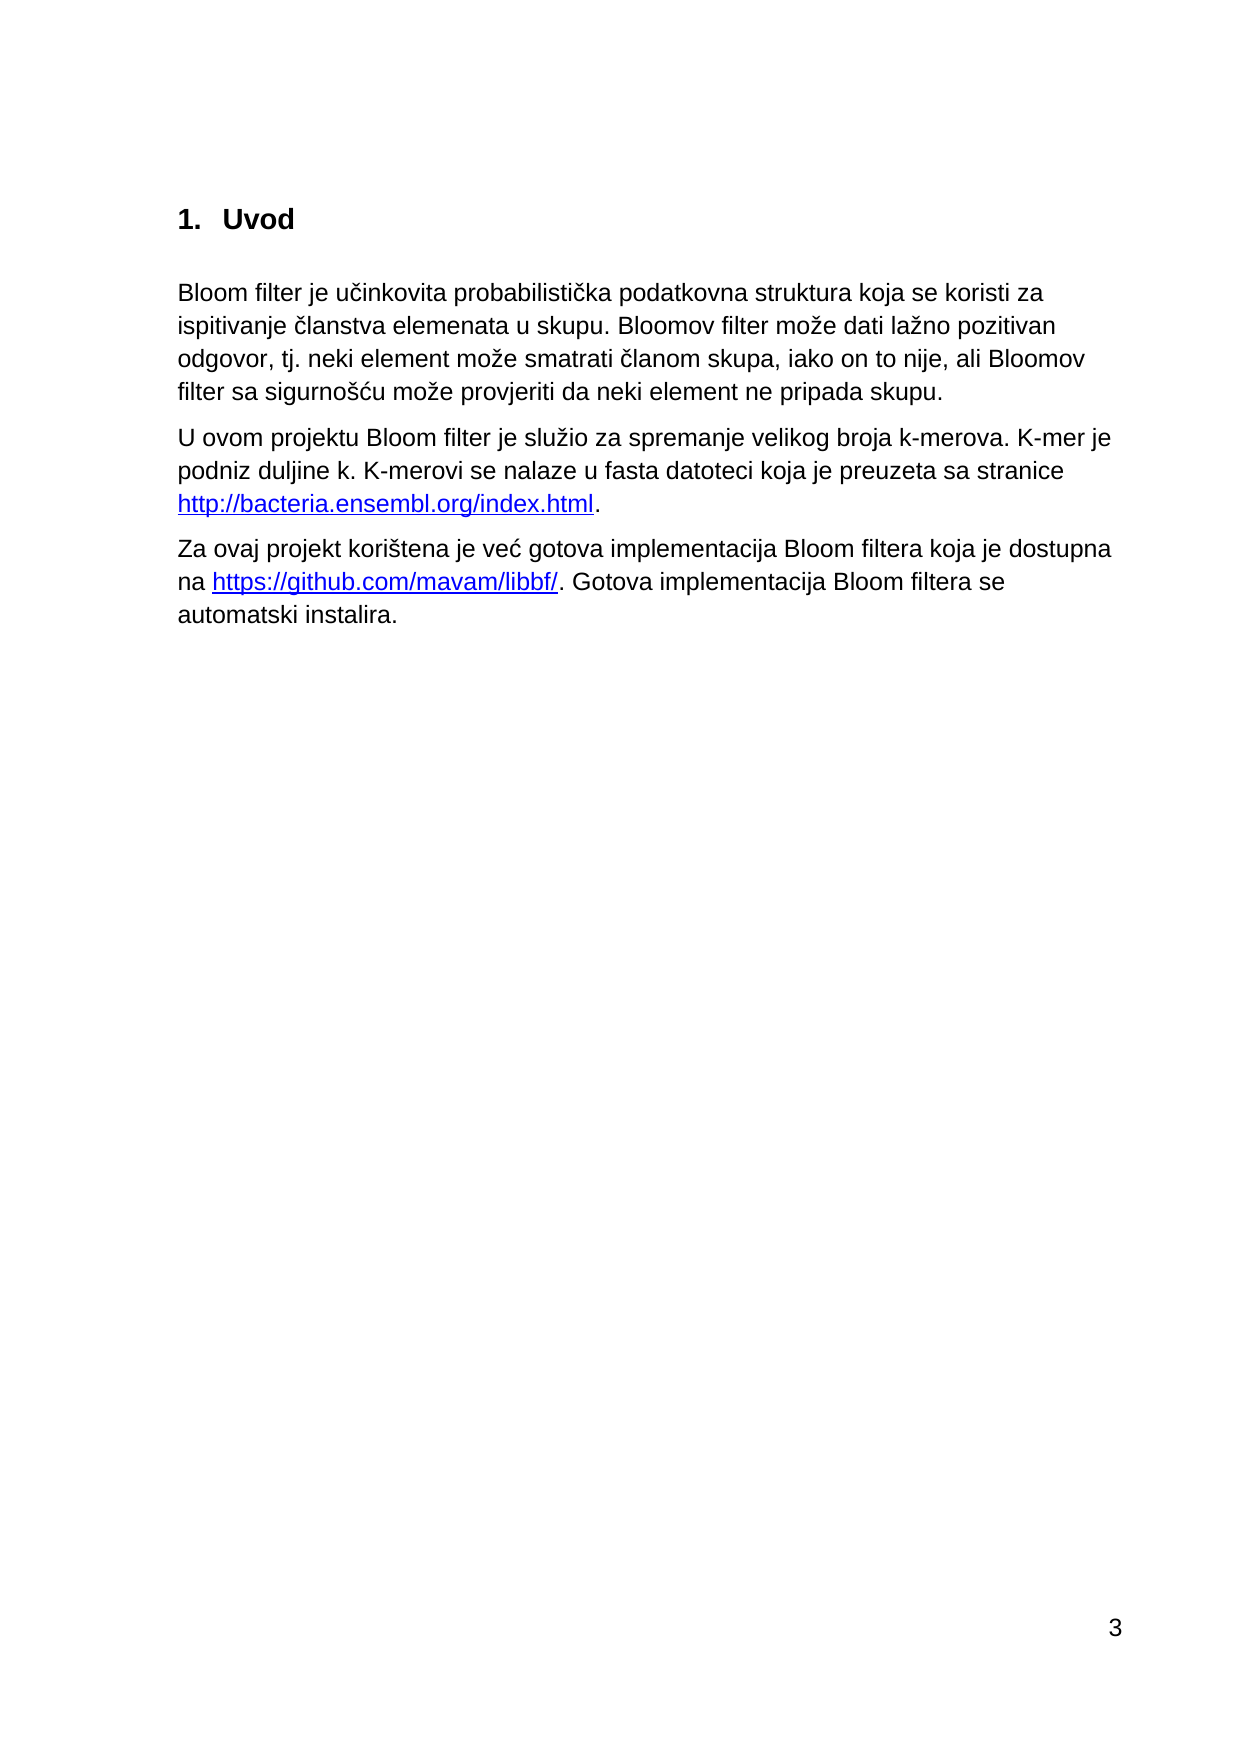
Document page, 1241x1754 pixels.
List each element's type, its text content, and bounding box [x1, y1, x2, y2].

text Bloom filter je učinkovita probabilistička podatkovna struktura koja se koristi za ispitivanje članstva elemenata u skupu. Bloomov filter može dati lažno pozitivan odgovor, tj. neki element može smatrati članom skupa, iako on to nije, ali Bloomov filter sa sigurnošću može provjeriti da neki element ne pripada skupu. [177, 278, 1122, 406]
text Za ovaj projekt korištena je već gotova implementacija Bloom filtera koja je dostupna na https://github.com/mavam/libbf/. Gotova implementacija Bloom filtera se automatski instalira. [177, 534, 1122, 629]
subtitle Uvod [177, 202, 1122, 236]
text U ovom projektu Bloom filter je služio za spremanje velikog broja k-merova. K-mer je podniz duljine k. K-merovi se nalaze u fasta datoteci koja je preuzeta sa stranice http://bacteria.ensembl.org/index.html. [177, 423, 1122, 518]
